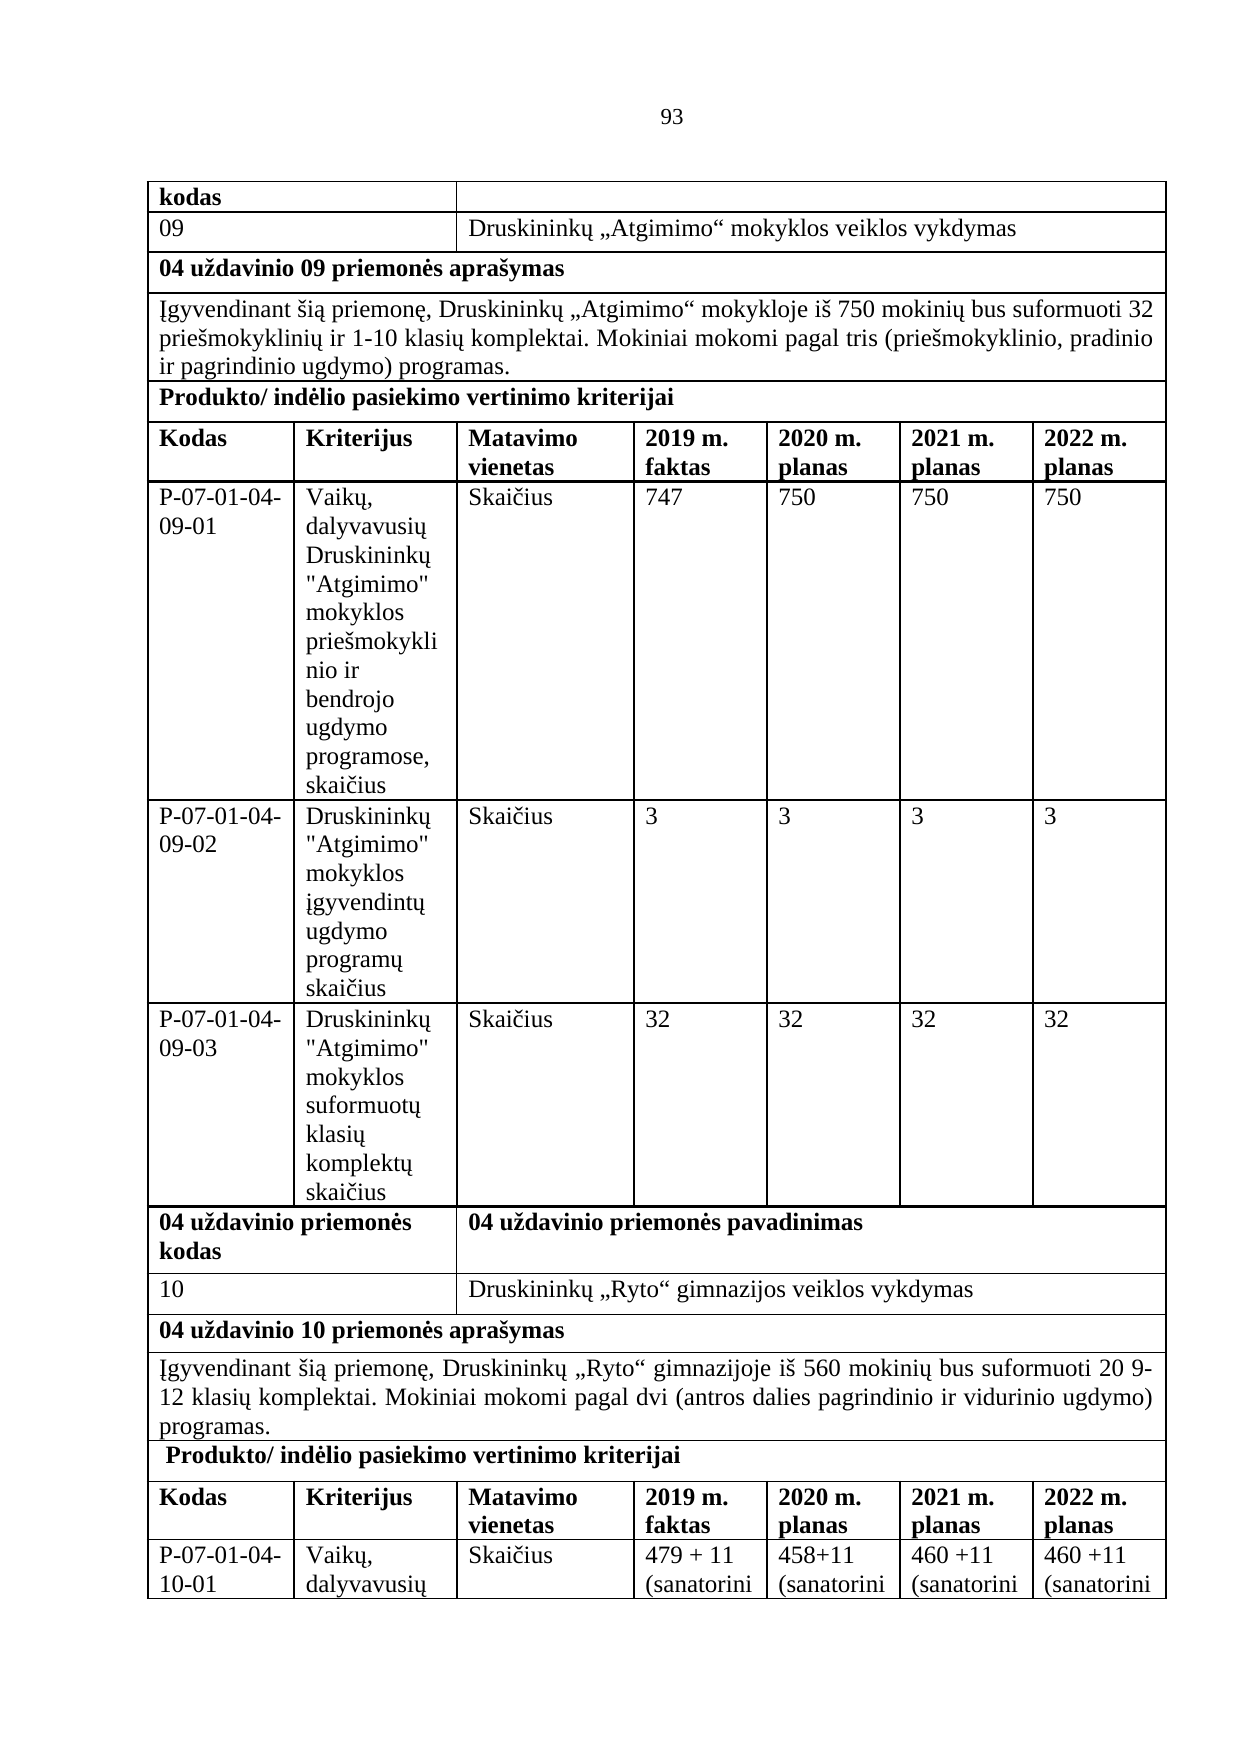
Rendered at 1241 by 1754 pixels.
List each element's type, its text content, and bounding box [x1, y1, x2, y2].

table_cell 747 [635, 483, 766, 799]
table_cell Kodas [149, 1482, 293, 1539]
table_cell 460 +11 (sanatorini [901, 1540, 1032, 1598]
table_cell 2021 m. planas [901, 1482, 1032, 1539]
table_cell Produkto/ indėlio pasiekimo vertinimo kriterijai [149, 1441, 1165, 1481]
table_cell 3 [901, 801, 1032, 1002]
table_cell Kriterijus [295, 1482, 456, 1539]
table_cell 458+11 (sanatorini [768, 1540, 899, 1598]
table_cell 32 [1034, 1004, 1165, 1205]
table_cell 2019 m. faktas [635, 1482, 766, 1539]
table_cell Matavimo vienetas [458, 1482, 633, 1539]
table_cell Skaičius [458, 801, 633, 1002]
table_cell 04 uždavinio 10 priemonės aprašymas [149, 1315, 1165, 1352]
table_cell P-07-01-04-09-03 [149, 1004, 293, 1205]
table_cell 04 uždavinio priemonės kodas [149, 1208, 456, 1273]
table_cell [457, 182, 1165, 211]
table_cell 2019 m. faktas [635, 423, 766, 480]
table_cell P-07-01-04-09-02 [149, 801, 293, 1002]
table_cell 10 [149, 1274, 456, 1314]
table_cell 3 [635, 801, 766, 1002]
table_cell Skaičius [458, 1004, 633, 1205]
table_cell 479 + 11 (sanatorini [635, 1540, 766, 1598]
table_cell Skaičius [458, 483, 633, 799]
table_cell 750 [901, 483, 1032, 799]
table_cell 32 [635, 1004, 766, 1205]
table_cell 3 [1034, 801, 1165, 1002]
table_cell kodas [149, 182, 456, 211]
table_cell 32 [901, 1004, 1032, 1205]
table_cell Druskininkų „Ryto“ gimnazijos veiklos vykdymas [457, 1274, 1165, 1314]
table_cell Produkto/ indėlio pasiekimo vertinimo kriterijai [149, 382, 1165, 421]
table_cell Kriterijus [295, 423, 456, 480]
table_cell 3 [768, 801, 899, 1002]
table_cell 04 uždavinio priemonės pavadinimas [457, 1208, 1165, 1273]
table_cell Druskininkų "Atgimimo" mokyklos įgyvendintų ugdymo programų skaičius [295, 801, 456, 1002]
table_cell Vaikų, dalyvavusių [295, 1540, 456, 1598]
table_cell Kodas [149, 423, 293, 480]
table_cell 2021 m. planas [901, 423, 1032, 480]
table_cell 04 uždavinio 09 priemonės aprašymas [149, 253, 1165, 292]
table_cell 460 +11 (sanatorini [1034, 1540, 1165, 1598]
table_cell Druskininkų "Atgimimo" mokyklos suformuotų klasių komplektų skaičius [295, 1004, 456, 1205]
table_cell Skaičius [458, 1540, 633, 1598]
table_cell 32 [768, 1004, 899, 1205]
table_cell 750 [768, 483, 899, 799]
table_cell 09 [149, 213, 456, 251]
table_cell 2022 m. planas [1034, 1482, 1165, 1539]
table_cell Įgyvendinant šią priemonę, Druskininkų „Atgimimo“ mokykloje iš 750 mokinių bus suformuoti 32 priešmokyklinių ir 1-10 klasių komplektai. Mokiniai mokomi pagal tris (priešmokyklinio, pradinio ir pagrindinio ugdymo) programas. [149, 294, 1165, 380]
table_cell Vaikų, dalyvavusių Druskininkų "Atgimimo" mokyklos priešmokyklinio ir bendrojo ugdymo programose, skaičius [295, 483, 456, 799]
table_cell 750 [1034, 483, 1165, 799]
table_cell Matavimo vienetas [458, 423, 633, 480]
table_cell 2020 m. planas [768, 423, 899, 480]
table_cell P-07-01-04-10-01 [149, 1540, 293, 1598]
table_cell Druskininkų „Atgimimo“ mokyklos veiklos vykdymas [457, 213, 1165, 251]
table_cell 2022 m. planas [1034, 423, 1165, 480]
table_cell 2020 m. planas [768, 1482, 899, 1539]
table_cell P-07-01-04-09-01 [149, 483, 293, 799]
table_cell Įgyvendinant šią priemonę, Druskininkų „Ryto“ gimnazijoje iš 560 mokinių bus suformuoti 20 9-12 klasių komplektai. Mokiniai mokomi pagal dvi (antros dalies pagrindinio ir vidurinio ugdymo) programas. [149, 1353, 1165, 1439]
